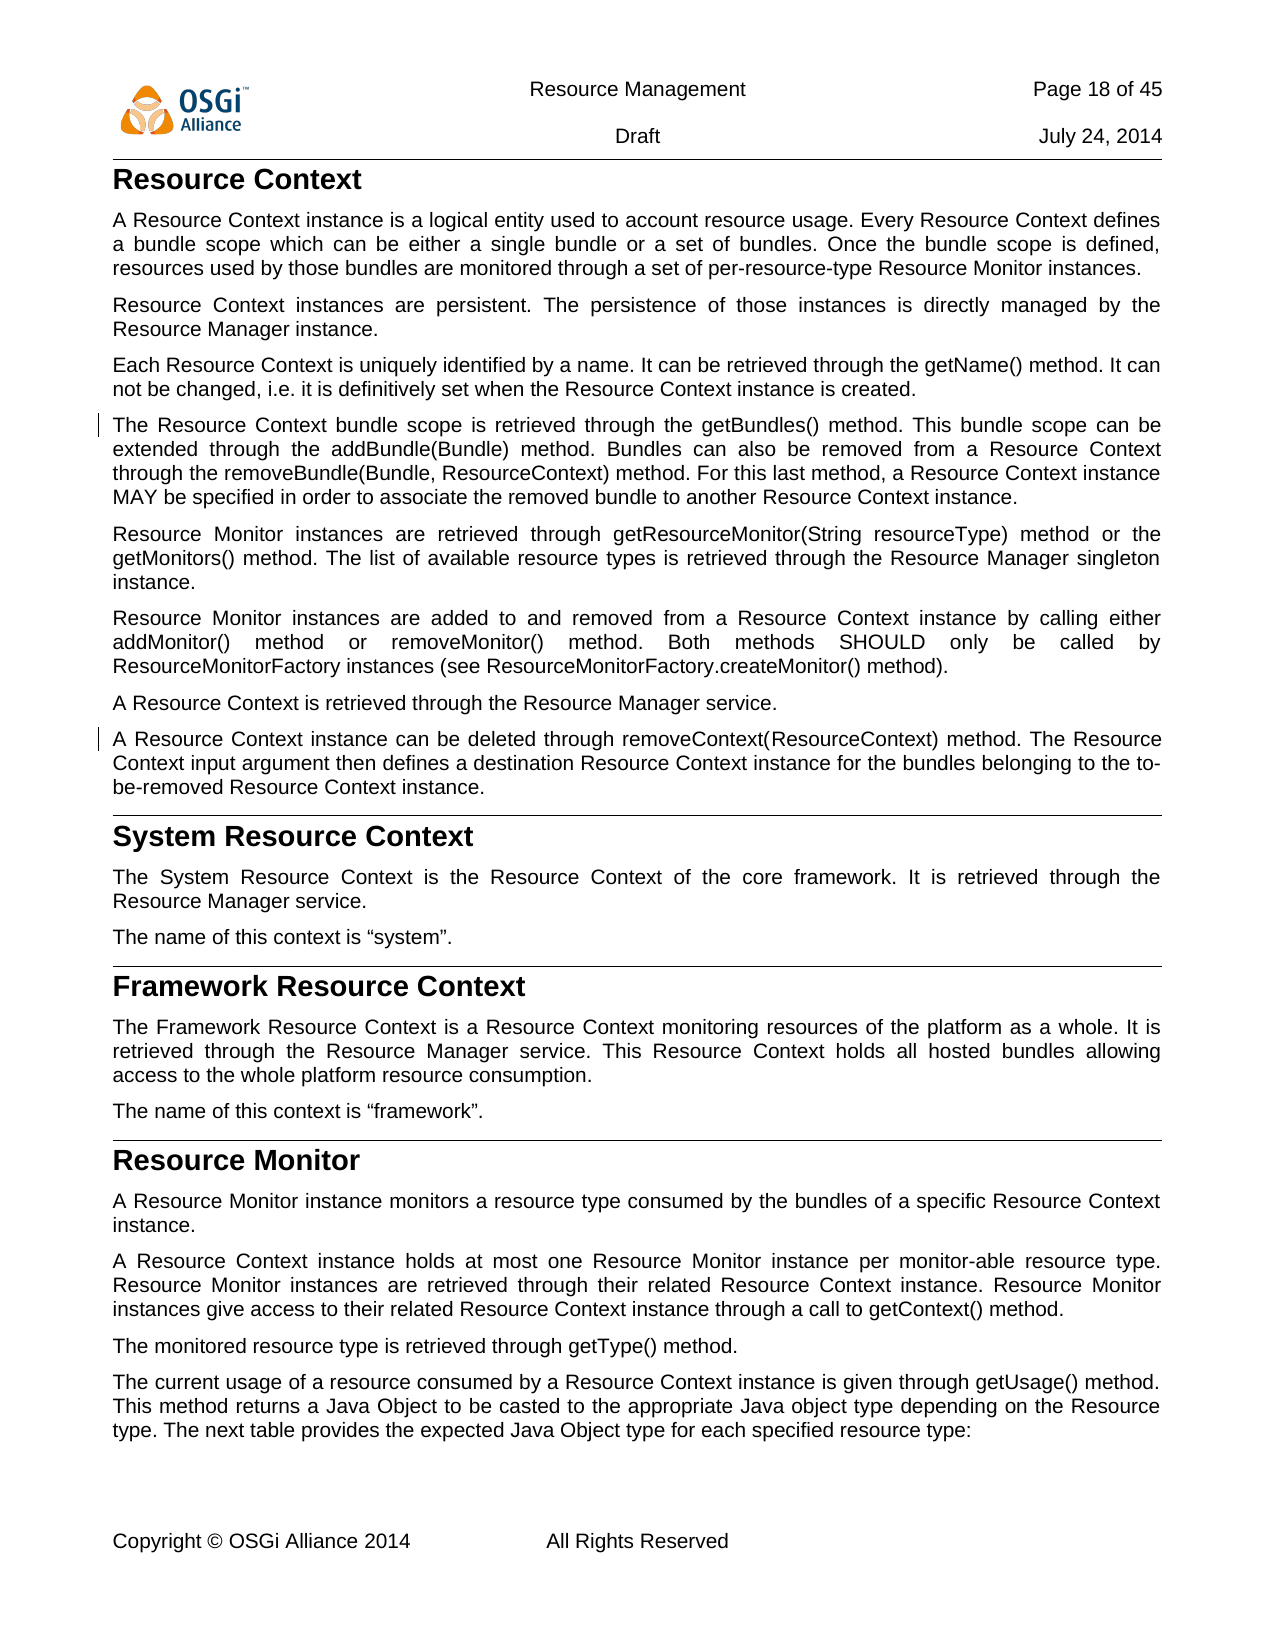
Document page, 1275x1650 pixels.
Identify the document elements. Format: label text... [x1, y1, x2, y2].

text The monitored resource type is retrieved through getType() method. [112, 1334, 1162, 1358]
text The name of this context is “system”. [112, 925, 1162, 949]
subtitle Framework Resource Context [112, 967, 1162, 1002]
text The System Resource Context is the Resource Context of the core framework. It is retrieved through the Resource Manager service. [112, 864, 1162, 912]
text The name of this context is “framework”. [112, 1099, 1162, 1123]
picture [113, 78, 257, 142]
subtitle Resource Monitor [112, 1141, 1162, 1176]
text The Resource Context bundle scope is retrieved through the getBundles() method. This bundle scope can be extended through the addBundle(Bundle) method. Bundles can also be removed from a Resource Context through the removeBundle(Bundle, ResourceContext) method. For this last method, a Resource Context instance MAY be specified in order to associate the removed bundle to another Resource Context instance. [112, 413, 1162, 509]
text Each Resource Context is uniquely identified by a name. It can be retrieved through the getName() method. It can not be changed, i.e. it is definitively set when the Resource Context instance is created. [112, 353, 1162, 401]
text Resource Monitor instances are retrieved through getResourceMonitor(String resourceType) method or the getMonitors() method. The list of available resource types is retrieved through the Resource Manager singleton instance. [112, 522, 1162, 593]
text A Resource Monitor instance monitors a resource type consumed by the bundles of a specific Resource Context instance. [112, 1189, 1162, 1237]
text A Resource Context instance can be deleted through removeContext(ResourceContext) method. The Resource Context input argument then defines a destination Resource Context instance for the bundles belonging to the to-be-removed Resource Context instance. [112, 727, 1162, 799]
text A Resource Context is retrieved through the Resource Manager service. [112, 690, 1162, 714]
text A Resource Context instance holds at most one Resource Monitor instance per monitor-able resource type. Resource Monitor instances are retrieved through their related Resource Context instance. Resource Monitor instances give access to their related Resource Context instance through a call to getContext() method. [112, 1249, 1162, 1321]
subtitle System Resource Context [112, 816, 1162, 852]
text Resource Context instances are persistent. The persistence of those instances is directly managed by the Resource Manager instance. [112, 292, 1162, 340]
text The current usage of a resource consumed by a Resource Context instance is given through getUsage() method. This method returns a Java Object to be casted to the appropriate Java object type depending on the Resource type. The next table provides the expected Java Object type for each specified resource type: [112, 1370, 1162, 1442]
text Resource Monitor instances are added to and removed from a Resource Context instance by calling either addMonitor() method or removeMonitor() method. Both methods SHOULD only be called by ResourceMonitorFactory instances (see ResourceMonitorFactory.createMonitor() method). [112, 606, 1162, 678]
subtitle Resource Context [112, 160, 1162, 196]
text A Resource Context instance is a logical entity used to account resource usage. Every Resource Context defines a bundle scope which can be either a single bundle or a set of bundles. Once the bundle scope is defined, resources used by those bundles are monitored through a set of per-resource-type Resource Monitor instances. [112, 208, 1162, 280]
text The Framework Resource Context is a Resource Context monitoring resources of the platform as a whole. It is retrieved through the Resource Manager service. This Resource Context holds all hosted bundles allowing access to the whole platform resource consumption. [112, 1015, 1162, 1087]
